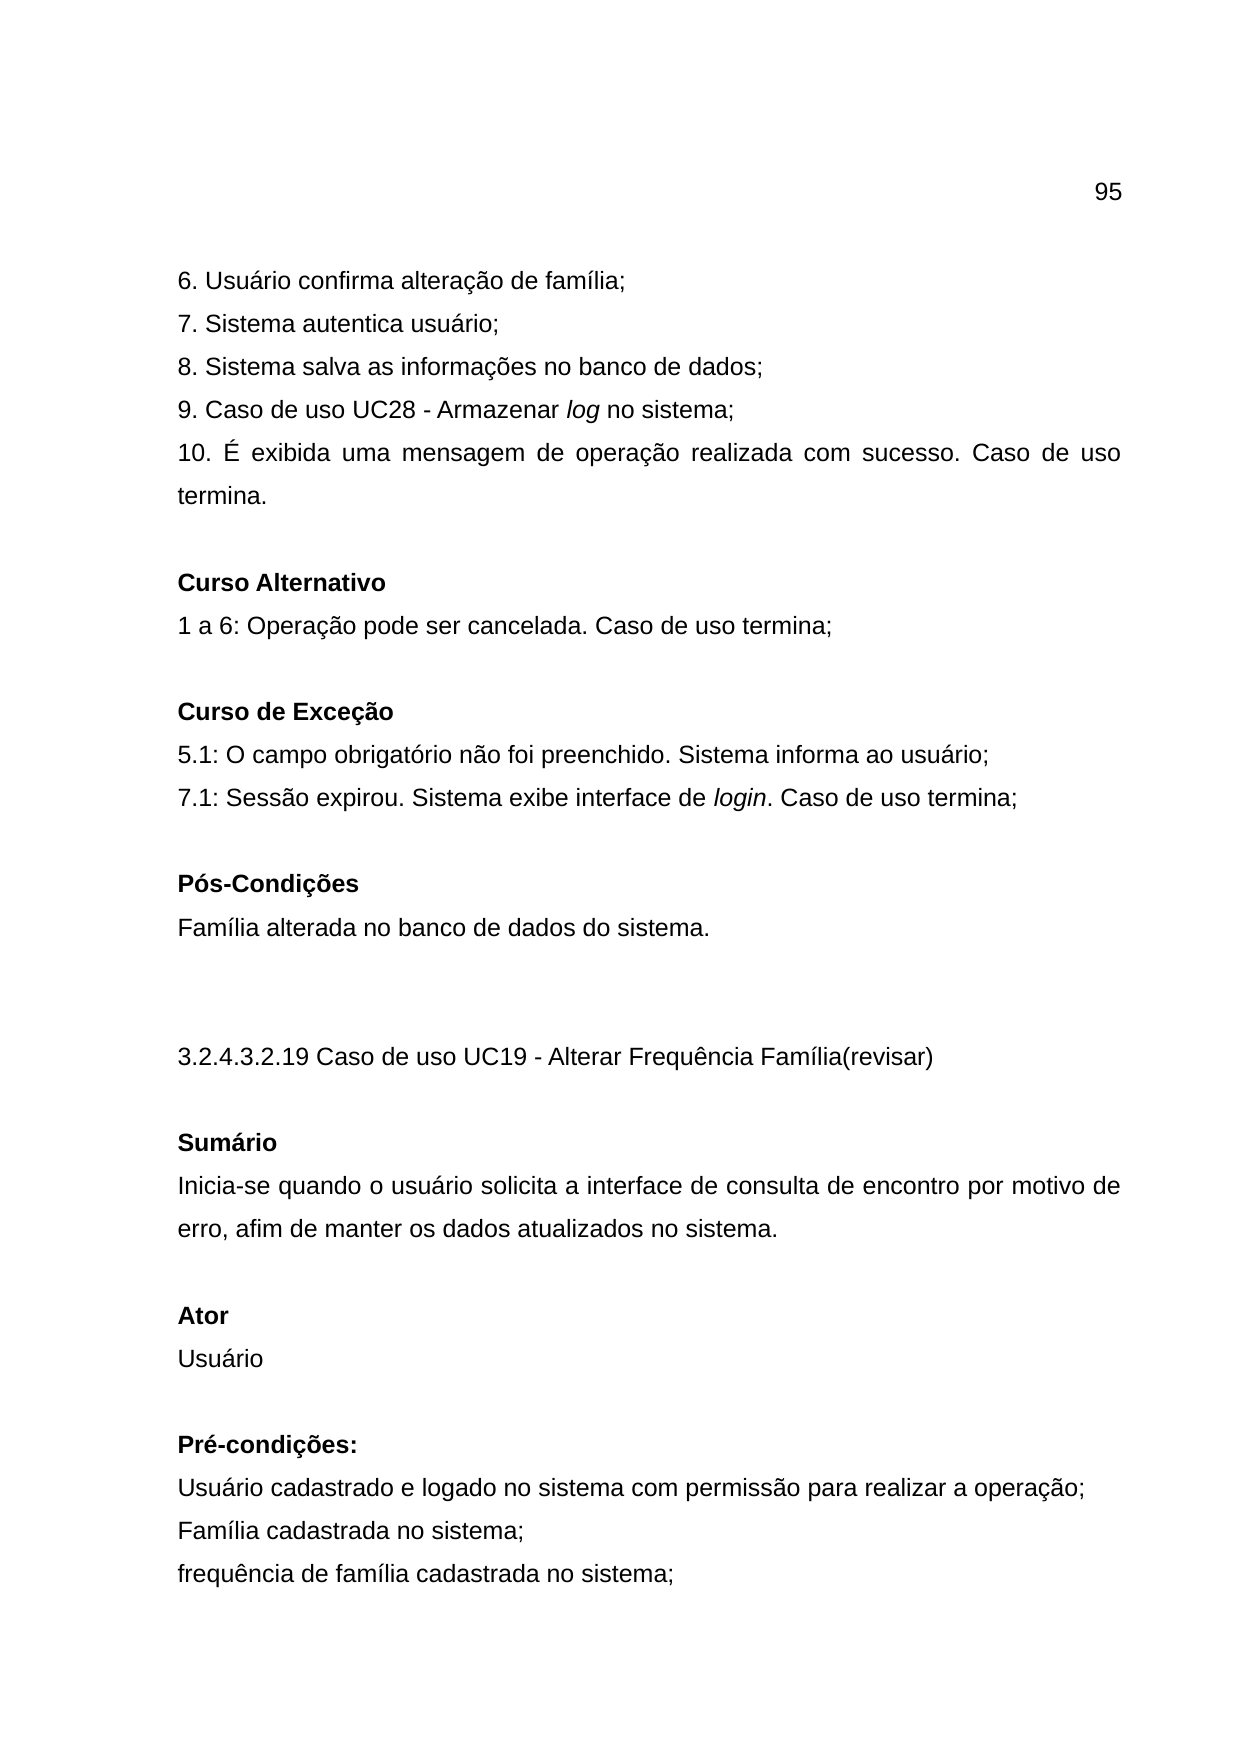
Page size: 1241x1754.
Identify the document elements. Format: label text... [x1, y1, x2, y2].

text 8. Sistema salva as informações no banco de dados; [177, 352, 1122, 381]
text Usuário cadastrado e logado no sistema com permissão para realizar a operação; [177, 1473, 1122, 1502]
text 3.2.4.3.2.19 Caso de uso UC19 - Alterar Frequência Família(revisar) [177, 1042, 1122, 1071]
text Ator [177, 1301, 1122, 1329]
text 7.1: Sessão expirou. Sistema exibe interface de login. Caso de uso termina; [177, 783, 1122, 812]
text frequência de família cadastrada no sistema; [177, 1559, 1122, 1588]
text 9. Caso de uso UC28 - Armazenar log no sistema; [177, 395, 1122, 424]
text Pós-Condições [177, 869, 1122, 898]
text Sumário [177, 1128, 1122, 1157]
text 6. Usuário confirma alteração de família; [177, 266, 1122, 294]
text 1 a 6: Operação pode ser cancelada. Caso de uso termina; [177, 611, 1122, 639]
text 5.1: O campo obrigatório não foi preenchido. Sistema informa ao usuário; [177, 740, 1122, 769]
text Inicia-se quando o usuário solicita a interface de consulta de encontro por motivo de erro, afim de manter os dados atualizados no sistema. [177, 1171, 1122, 1243]
text Família alterada no banco de dados do sistema. [177, 913, 1122, 941]
text Pré-condições: [177, 1430, 1122, 1459]
text Usuário [177, 1344, 1122, 1373]
text Curso Alternativo [177, 568, 1122, 596]
text 10. É exibida uma mensagem de operação realizada com sucesso. Caso de uso termina. [177, 438, 1122, 510]
text 7. Sistema autentica usuário; [177, 309, 1122, 338]
text Curso de Exceção [177, 697, 1122, 726]
text Família cadastrada no sistema; [177, 1516, 1122, 1545]
